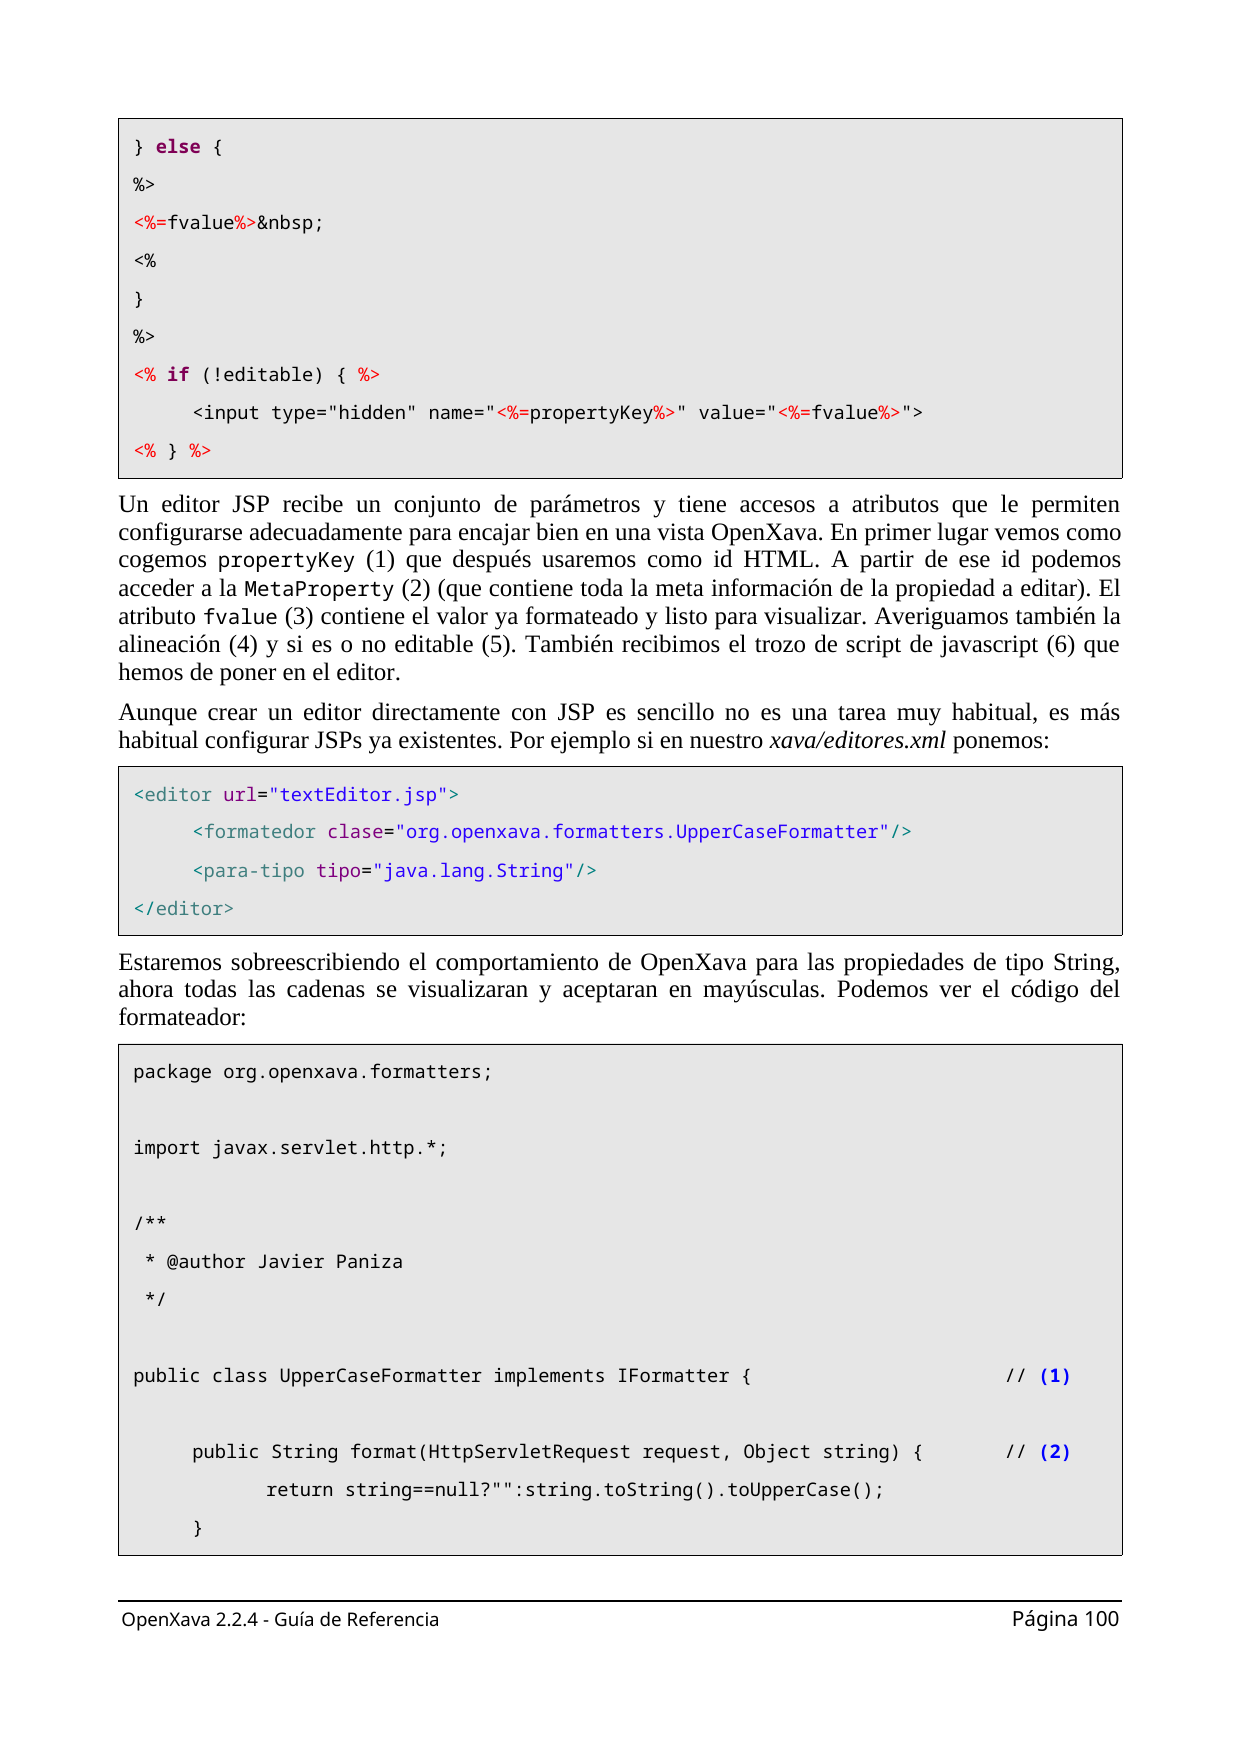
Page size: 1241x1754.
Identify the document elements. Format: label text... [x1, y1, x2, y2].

text %> [119, 156, 1122, 194]
text */ [119, 1272, 1122, 1310]
text return string==null?"":string.toString().toUpperCase(); [119, 1462, 1122, 1500]
text <input type="hidden" name="<%=propertyKey%>" value="<%=fvalue%>"> [119, 384, 1122, 422]
text import javax.servlet.http.*; [119, 1119, 1122, 1158]
text <% } %> [119, 422, 1122, 478]
text } [119, 270, 1122, 308]
text <% [119, 232, 1122, 270]
text %> [119, 308, 1122, 346]
text } [119, 1500, 1122, 1555]
text Un editor JSP recibe un conjunto de parámetros y tiene accesos a atributos que le permiten configurarse adecuadamente para encajar bien en una vista OpenXava. En primer lugar vemos como cogemos propertyKey (1) que después usaremos como id HTML. A partir de ese id podemos acceder a la MetaProperty (2) (que contiene toda la meta información de la propiedad a editar). El atributo fvalue (3) contiene el valor ya formateado y listo para visualizar. Averiguamos también la alineación (4) y si es o no editable (5). También recibimos el trozo de script de javascript (6) que hemos de poner en el editor. [118, 490, 1122, 686]
text * @author Javier Paniza [119, 1234, 1122, 1272]
text <%=fvalue%>&nbsp; [119, 194, 1122, 232]
text public String format(HttpServletRequest request, Object string) { // (2) [119, 1424, 1122, 1462]
text Estaremos sobreescribiendo el comportamiento de OpenXava para las propiedades de tipo String, ahora todas las cadenas se visualizaran y aceptaran en mayúsculas. Podemos ver el código del formateador: [118, 948, 1122, 1031]
text } else { [119, 119, 1122, 156]
text public class UpperCaseFormatter implements IFormatter { // (1) [119, 1348, 1122, 1386]
text package org.openxava.formatters; [119, 1045, 1122, 1082]
text </editor> [119, 880, 1122, 935]
text <formatedor clase="org.openxava.formatters.UpperCaseFormatter"/> [119, 804, 1122, 842]
text /** [119, 1196, 1122, 1234]
text <para-tipo tipo="java.lang.String"/> [119, 842, 1122, 880]
text <editor url="textEditor.jsp"> [119, 767, 1122, 804]
text <% if (!editable) { %> [119, 346, 1122, 384]
text Aunque crear un editor directamente con JSP es sencillo no es una tarea muy habitual, es más habitual configurar JSPs ya existentes. Por ejemplo si en nuestro xava/editores.xml ponemos: [118, 698, 1122, 753]
